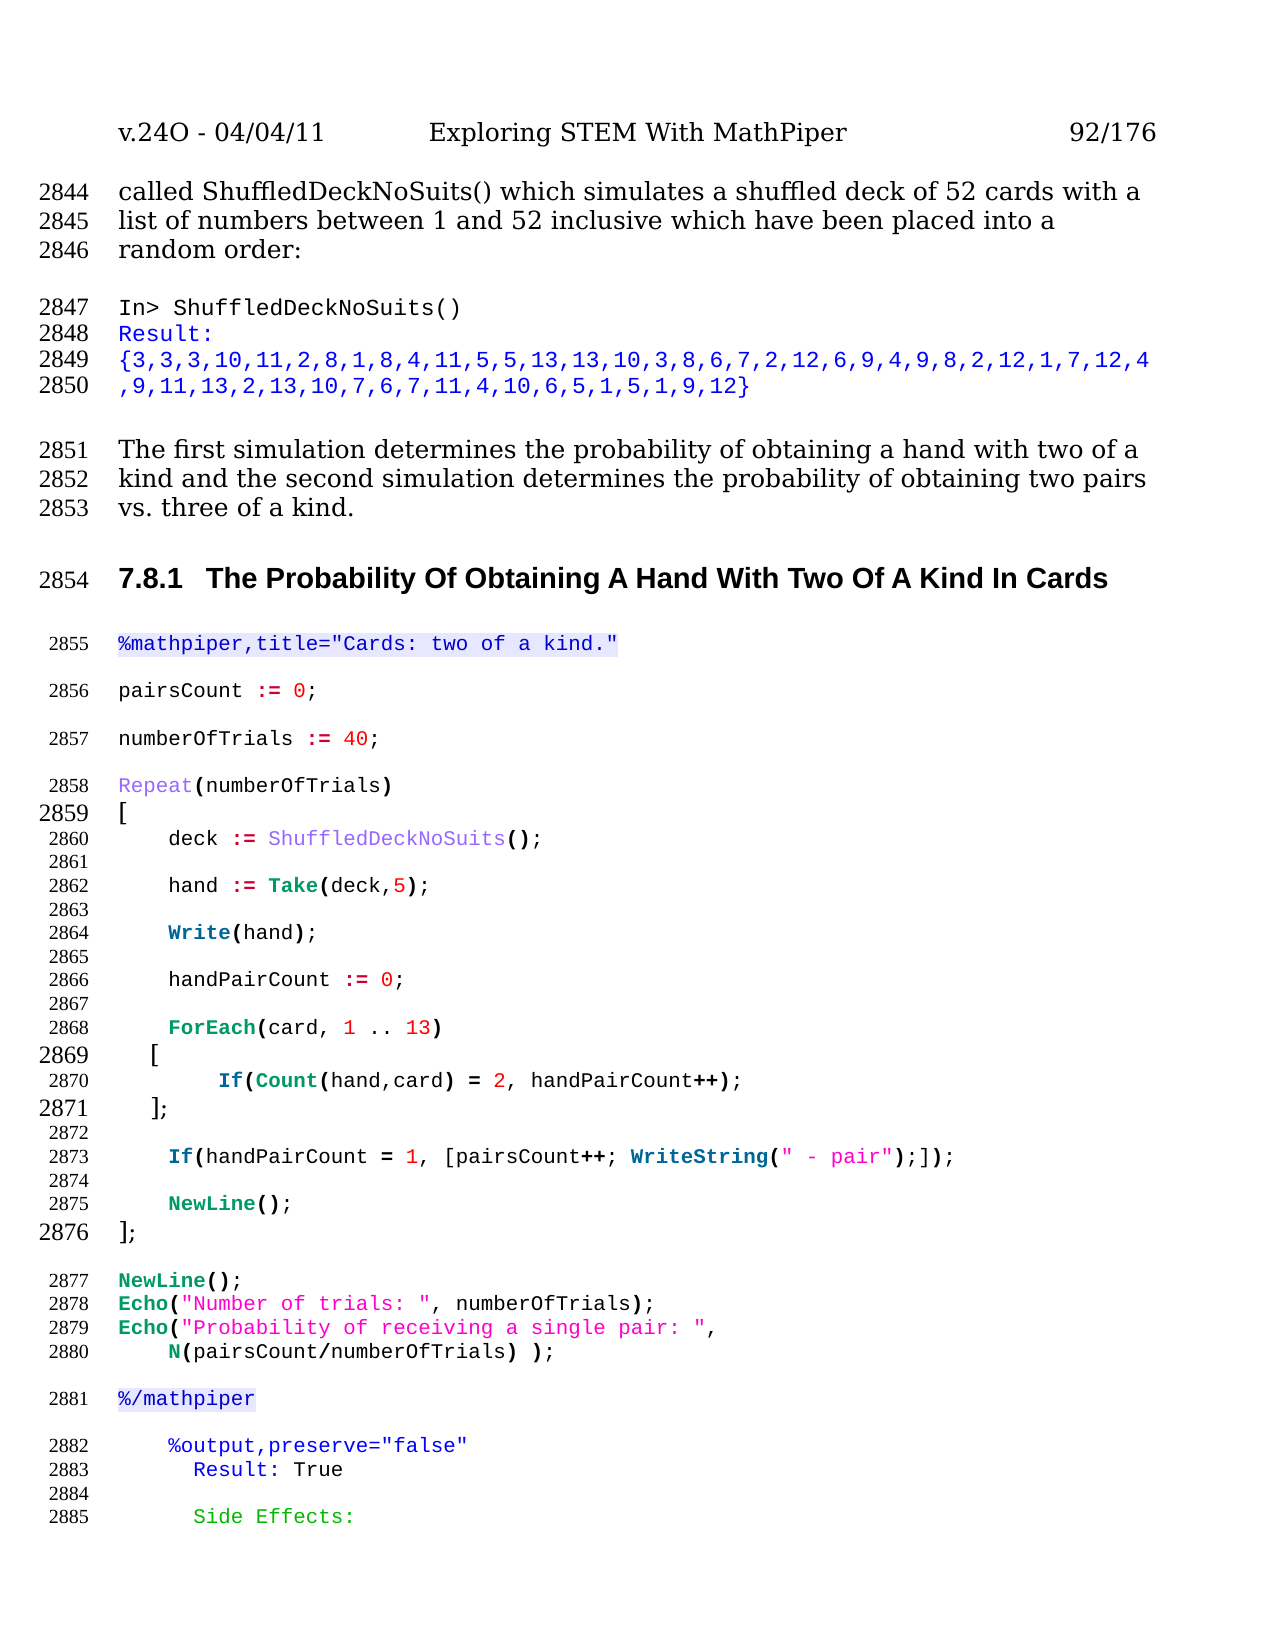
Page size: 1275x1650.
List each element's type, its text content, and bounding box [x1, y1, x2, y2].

text Echo("Probability of receiving a single pair: ", [118, 1317, 1157, 1341]
text Echo("Number of trials: ", numberOfTrials); [118, 1293, 1157, 1317]
text ForEach(card, 1 .. 13) [118, 1017, 1157, 1040]
text %output,preserve="false" [118, 1435, 1157, 1459]
text hand := Take(deck,5); [118, 875, 1157, 898]
text Result: {3,3,3,10,11,2,8,1,8,4,11,5,5,13,13,10,3,8,6,7,2,12,6,9,4,9,8,2,12,1,7,12,4,9,11,13,2,13,10,7,6,7,11,4,10,6,5,1,5,1,9,12} [118, 322, 1157, 400]
text ]; [118, 1093, 1157, 1122]
text deck := ShuffledDeckNoSuits(); [118, 828, 1157, 851]
text NewLine(); [118, 1193, 1157, 1217]
text In> ShuffledDeckNoSuits() [118, 296, 1157, 322]
text ]; [118, 1217, 1157, 1246]
text Side Effects: [118, 1506, 1157, 1530]
text pairsCount := 0; [118, 680, 1157, 704]
text Repeat(numberOfTrials) [118, 775, 1157, 798]
text [ [118, 798, 1157, 828]
text N(pairsCount/numberOfTrials) ); [118, 1341, 1157, 1364]
text handPairCount := 0; [118, 969, 1157, 993]
text called ShuffledDeckNoSuits() which simulates a shuffled deck of 52 cards with a list of numbers between 1 and 52 inclusive which have been placed into a random order: [118, 177, 1157, 264]
text [ [118, 1040, 1157, 1069]
text %/mathpiper [118, 1388, 1157, 1412]
subtitle The Probability Of Obtaining A Hand With Two Of A Kind In Cards [118, 561, 1157, 595]
text %mathpiper,title="Cards: two of a kind." [118, 633, 1157, 657]
text numberOfTrials := 40; [118, 727, 1157, 751]
text NewLine(); [118, 1270, 1157, 1293]
text If(Count(hand,card) = 2, handPairCount++); [118, 1069, 1157, 1093]
text If(handPairCount = 1, [pairsCount++; WriteString(" - pair");]); [118, 1146, 1157, 1170]
text Write(hand); [118, 922, 1157, 946]
text Result: True [118, 1459, 1157, 1483]
text The first simulation determines the probability of obtaining a hand with two of a kind and the second simulation determines the probability of obtaining two pairs vs. three of a kind. [118, 435, 1157, 522]
